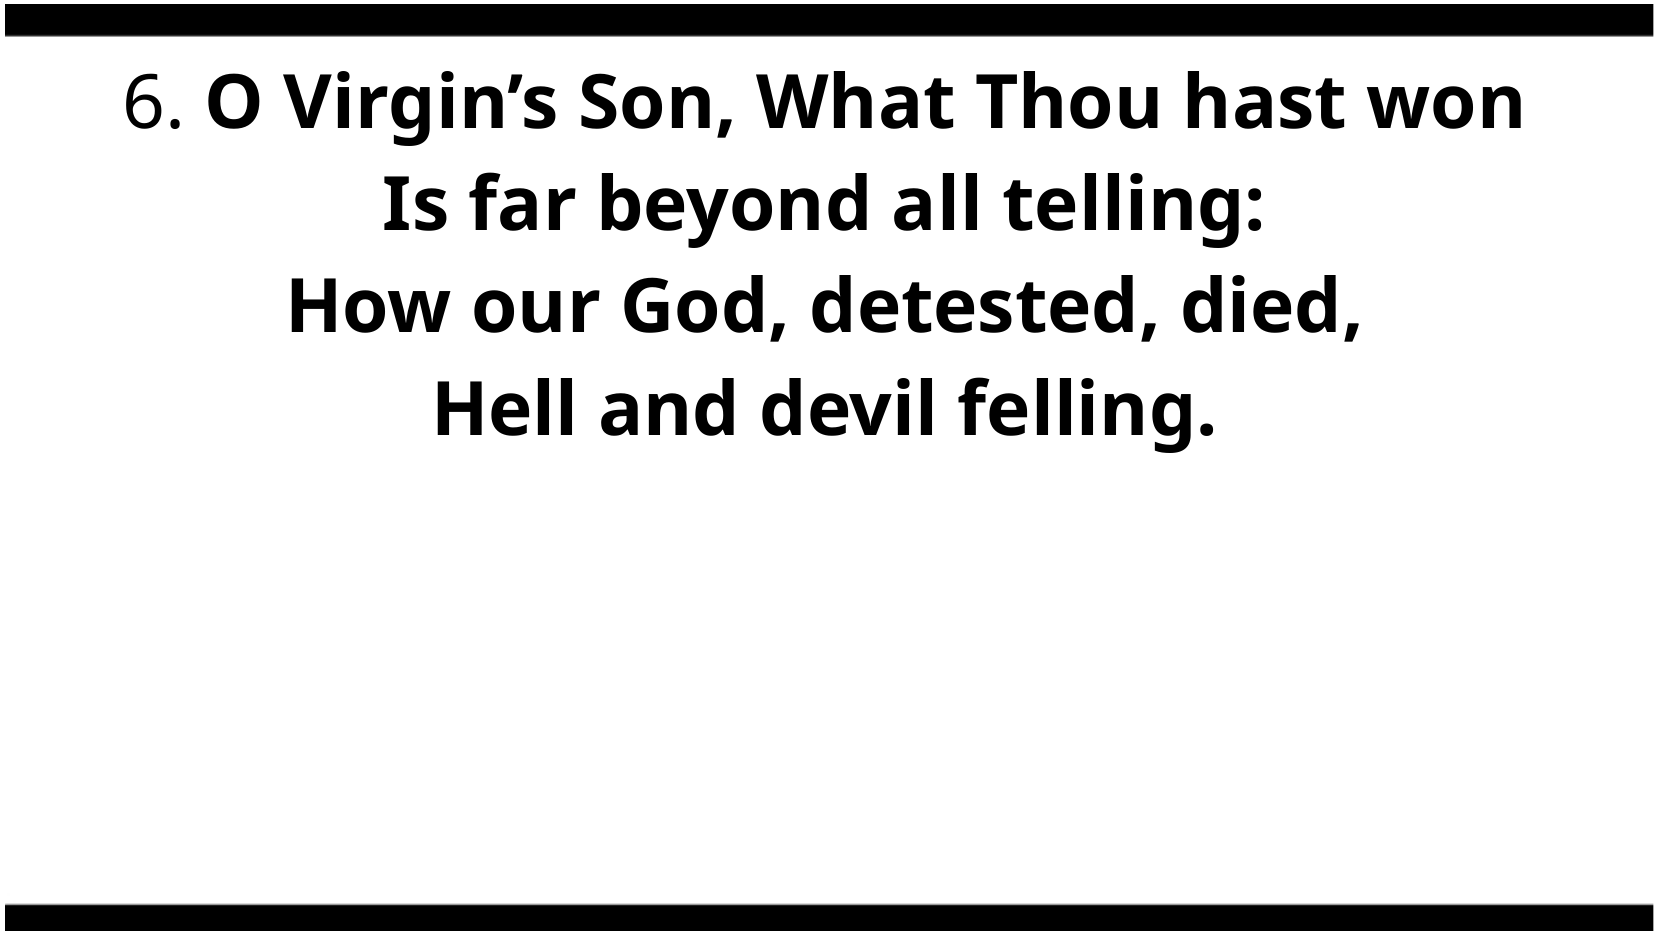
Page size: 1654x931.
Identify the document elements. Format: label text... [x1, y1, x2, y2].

text_box 6. O Virgin’s Son, What Thou hast won Is far beyond all telling: How our God, detested, died, Hell and devil felling. [60, 40, 1591, 455]
picture [5, 4, 1654, 931]
